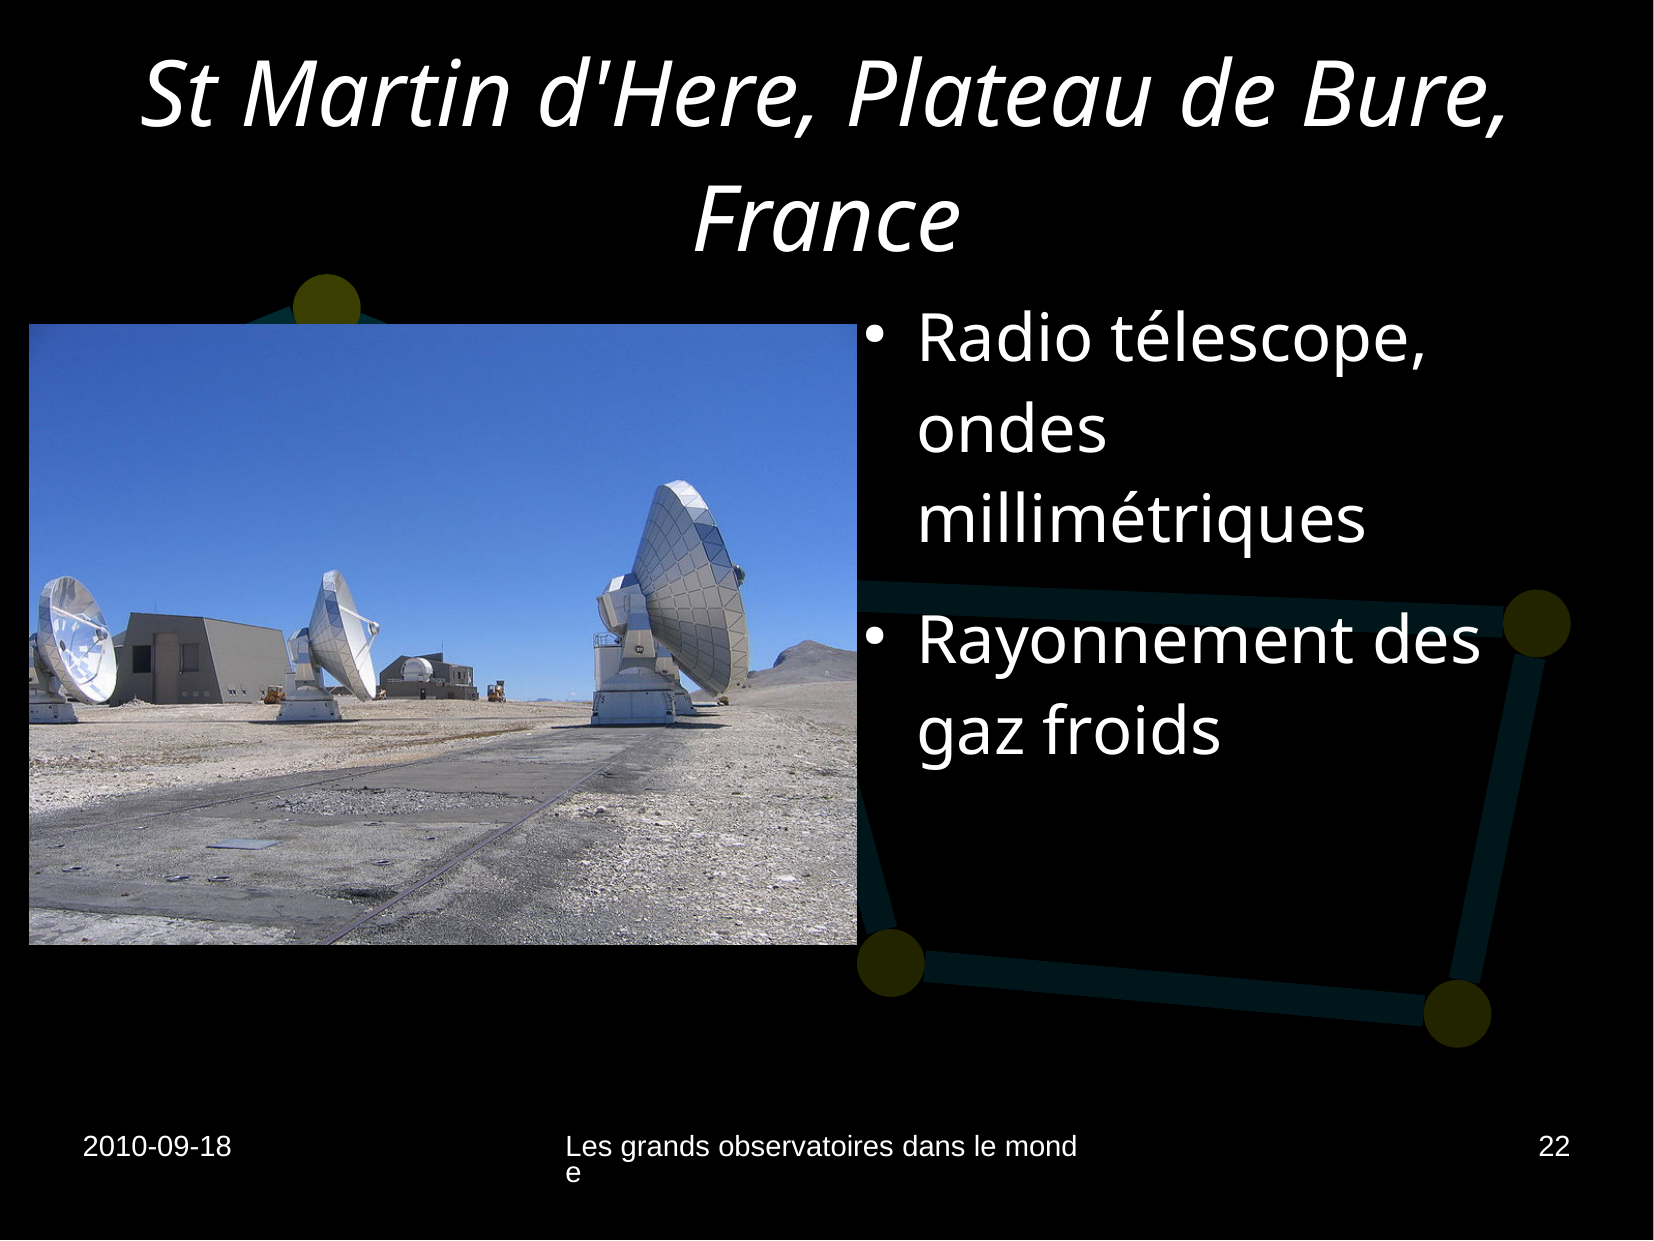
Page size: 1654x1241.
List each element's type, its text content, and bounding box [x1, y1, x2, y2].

list Radio télescope, ondes millimétriques Rayonnement des gaz froids [845, 290, 1572, 1109]
picture [29, 324, 857, 945]
title St Martin d'Here, Plateau de Bure, France [82, 23, 1571, 283]
